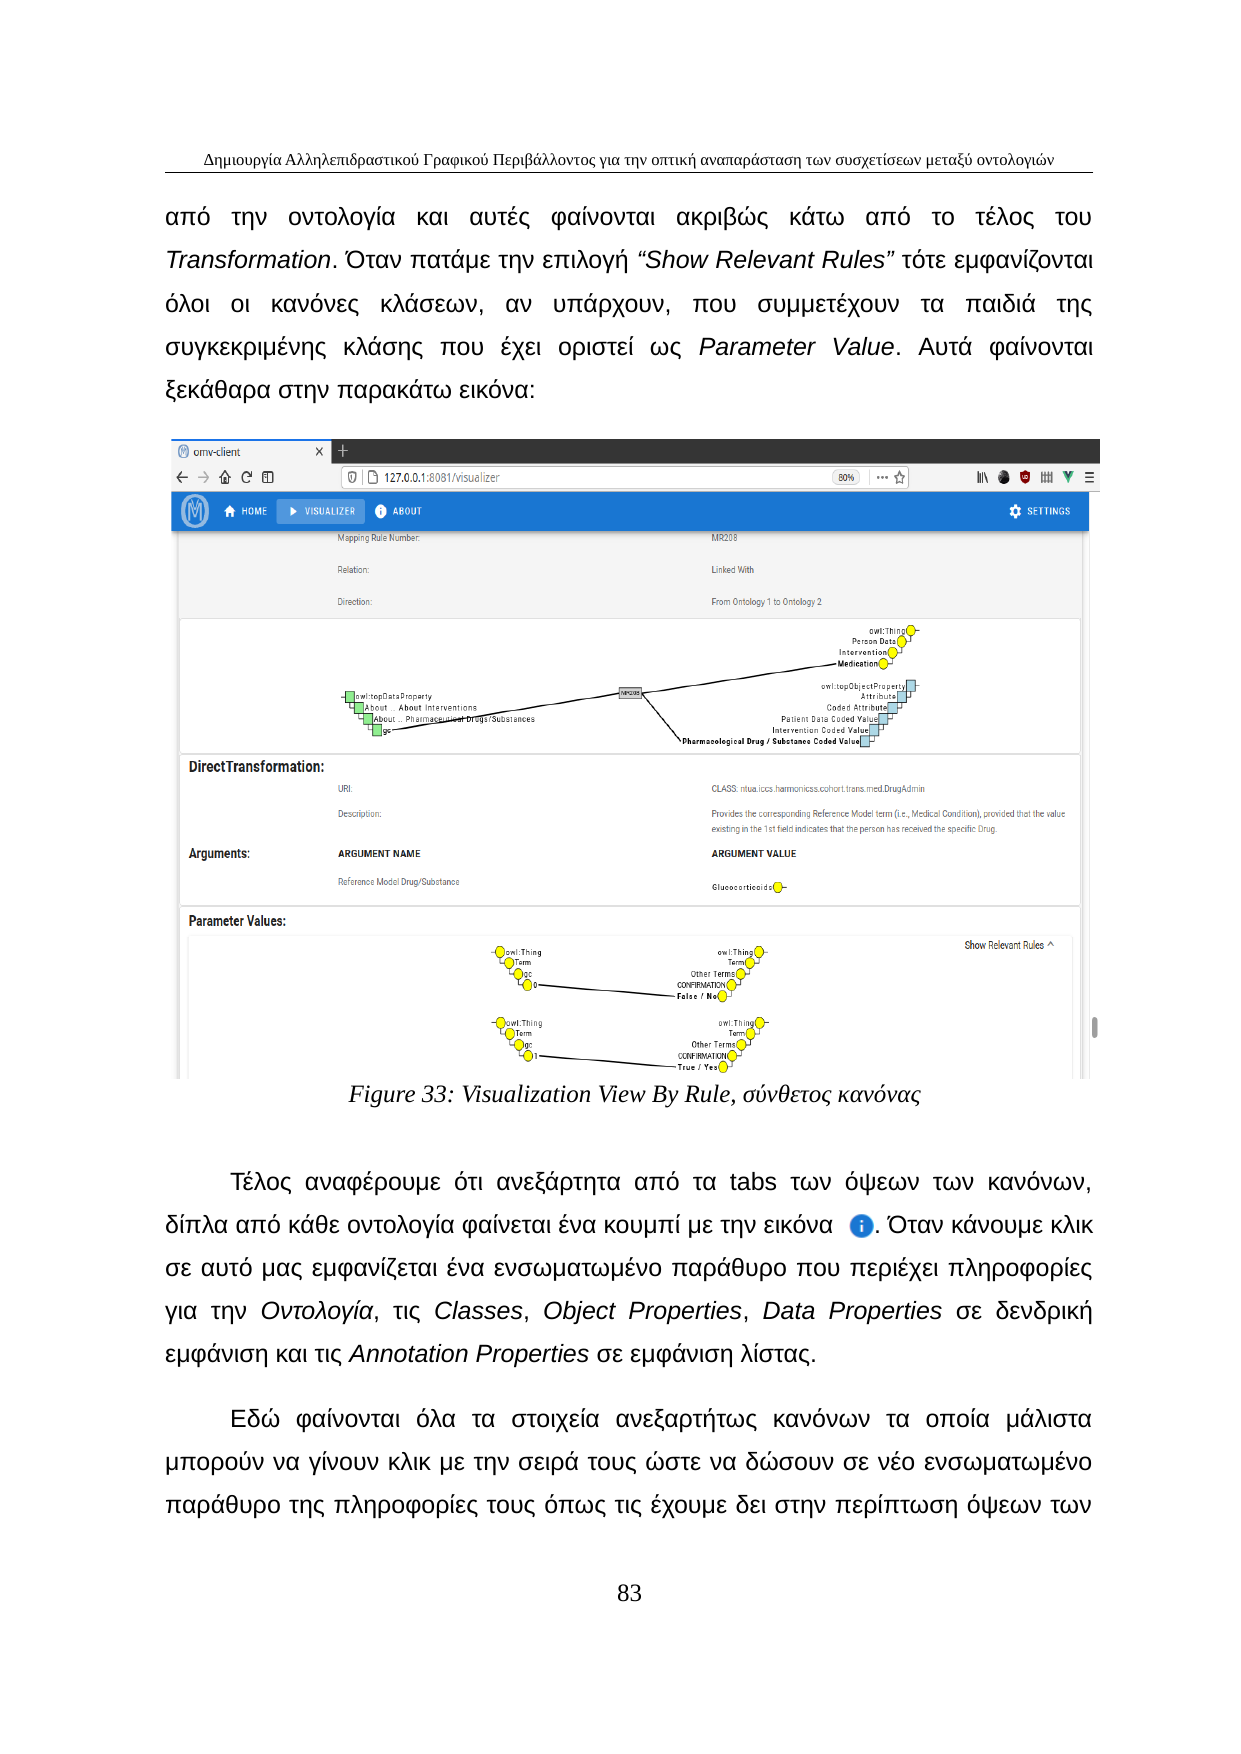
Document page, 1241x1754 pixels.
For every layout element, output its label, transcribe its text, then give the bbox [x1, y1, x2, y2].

picture [171, 439, 1100, 1079]
text Τέλος αναφέρουμε ότι ανεξάρτητα από τα tabs των όψεων των κανόνων, δίπλα από κάθε οντολογία φαίνεται ένα κουμπί με την εικόνα . Όταν κάνουμε κλικ σε αυτό μας εμφανίζεται ένα ενσωματωμένο παράθυρο που περιέχει πληροφορίες για την Οντολογία, τις Classes, Object Properties, Data Properties σε δενδρική εμφάνιση και τις Annotation Properties σε εμφάνιση λίστας. [165, 1167, 1093, 1368]
text από την οντολογία και αυτές φαίνονται ακριβώς κάτω από το τέλος του Transformation. Όταν πατάμε την επιλογή “Show Relevant Rules” τότε εμφανίζονται όλοι οι κανόνες κλάσεων, αν υπάρχουν, που συμμετέχουν τα παιδιά της συγκεκριμένης κλάσης που έχει οριστεί ως Parameter Value. Αυτά φαίνονται ξεκάθαρα στην παρακάτω εικόνα: [165, 202, 1093, 403]
text Εδώ φαίνονται όλα τα στοιχεία ανεξαρτήτως κανόνων τα οποία μάλιστα μπορούν να γίνουν κλικ με την σειρά τους ώστε να δώσουν σε νέο ενσωματωμένο παράθυρο της πληροφορίες τους όπως τις έχουμε δει στην περίπτωση όψεων των [165, 1404, 1093, 1519]
picture [848, 1212, 874, 1239]
text Figure 33: Visualization View By Rule, σύνθετος κανόνας [165, 1079, 1106, 1107]
